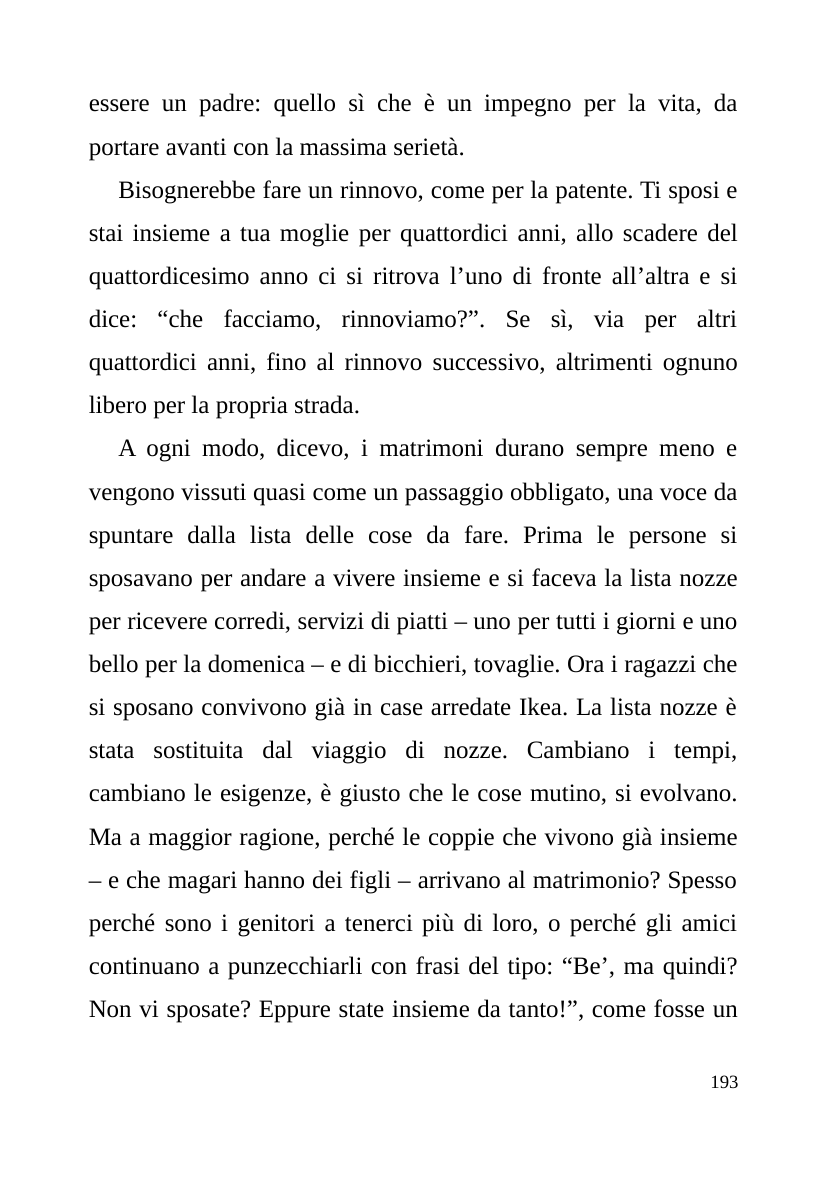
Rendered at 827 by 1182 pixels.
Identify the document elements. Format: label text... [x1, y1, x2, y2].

text essere un padre: quello sì che è un impegno per la vita, da portare avanti con la massima serietà. [88, 88, 738, 160]
text Bisognerebbe fare un rinnovo, come per la patente. Ti sposi e stai insieme a tua moglie per quattordici anni, allo scadere del quattordicesimo anno ci si ritrova l’uno di fronte all’altra e si dice: “che facciamo, rinnoviamo?”. Se sì, via per altri quattordici anni, fino al rinnovo successivo, altrimenti ognuno libero per la propria strada. [88, 175, 738, 419]
text A ogni modo, dicevo, i matrimoni durano sempre meno e vengono vissuti quasi come un passaggio obbligato, una voce da spuntare dalla lista delle cose da fare. Prima le persone si sposavano per andare a vivere insieme e si faceva la lista nozze per ricevere corredi, servizi di piatti – uno per tutti i giorni e uno bello per la domenica – e di bicchieri, tovaglie. Ora i ragazzi che si sposano convivono già in case arredate Ikea. La lista nozze è stata sostituita dal viaggio di nozze. Cambiano i tempi, cambiano le esigenze, è giusto che le cose mutino, si evolvano. Ma a maggior ragione, perché le coppie che vivono già insieme – e che magari hanno dei figli – arrivano al matrimonio? Spesso perché sono i genitori a tenerci più di loro, o perché gli amici continuano a punzecchiarli con frasi del tipo: “Be’, ma quindi? Non vi sposate? Eppure state insieme da tanto!”, come fosse un [88, 433, 738, 1023]
